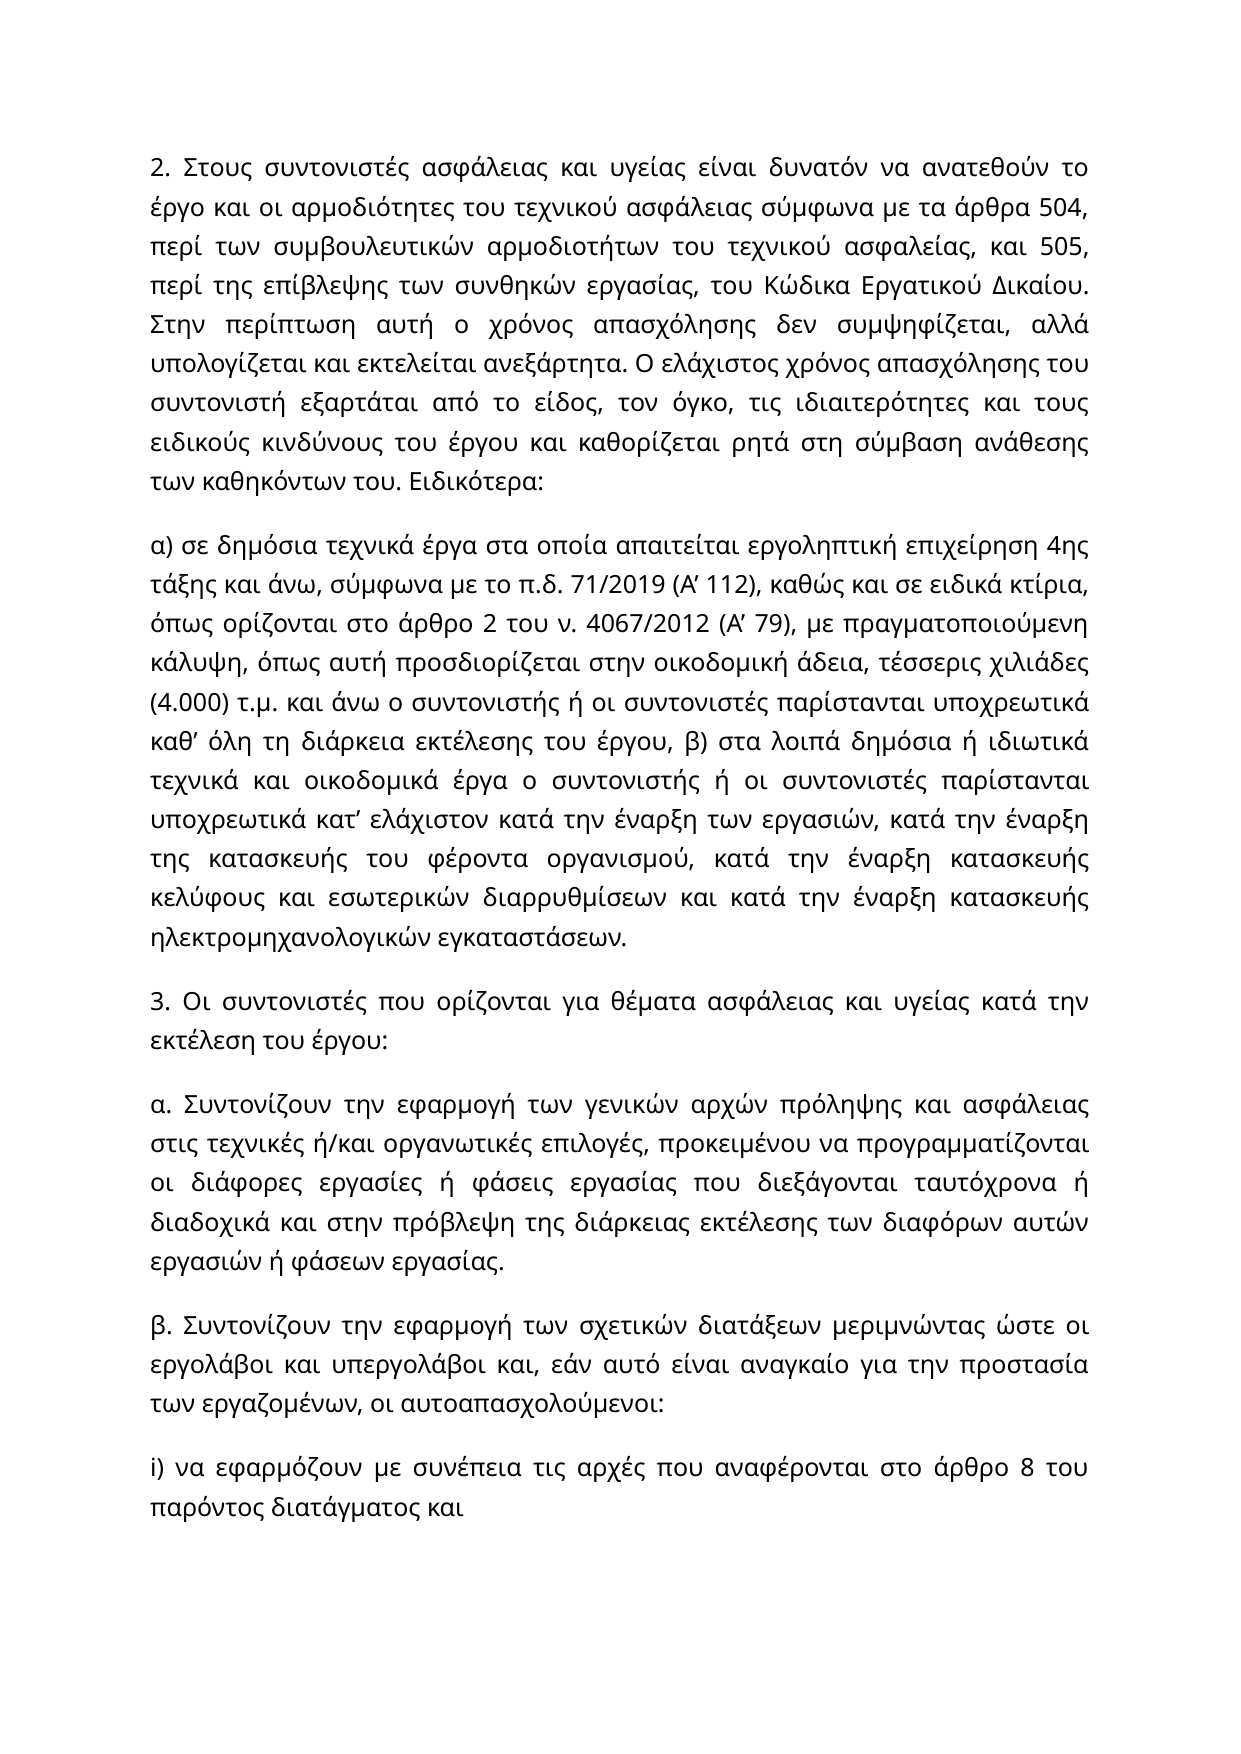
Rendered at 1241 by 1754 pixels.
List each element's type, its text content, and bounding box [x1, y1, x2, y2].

text α) σε δημόσια τεχνικά έργα στα οποία απαιτείται εργοληπτική επιχείρηση 4ης τάξης και άνω, σύμφωνα με το π.δ. 71/2019 (Α’ 112), καθώς και σε ειδικά κτίρια, όπως ορίζονται στο άρθρο 2 του ν. 4067/2012 (Α’ 79), με πραγματοποιούμενη κάλυψη, όπως αυτή προσδιορίζεται στην οικοδομική άδεια, τέσσερις χιλιάδες (4.000) τ.μ. και άνω ο συντονιστής ή οι συντονιστές παρίστανται υποχρεωτικά καθ’ όλη τη διάρκεια εκτέλεσης του έργου, β) στα λοιπά δημόσια ή ιδιωτικά τεχνικά και οικοδομικά έργα ο συντονιστής ή οι συντονιστές παρίστανται υποχρεωτικά κατ’ ελάχιστον κατά την έναρξη των εργασιών, κατά την έναρξη της κατασκευής του φέροντα οργανισμού, κατά την έναρξη κατασκευής κελύφους και εσωτερικών διαρρυθμίσεων και κατά την έναρξη κατασκευής ηλεκτρομηχανολογικών εγκαταστάσεων. [150, 527, 1090, 953]
text 2. Στους συντονιστές ασφάλειας και υγείας είναι δυνατόν να ανατεθούν το έργο και οι αρμοδιότητες του τεχνικού ασφάλειας σύμφωνα με τα άρθρα 504, περί των συμβουλευτικών αρμοδιοτήτων του τεχνικού ασφαλείας, και 505, περί της επίβλεψης των συνθηκών εργασίας, του Κώδικα Εργατικού Δικαίου. Στην περίπτωση αυτή ο χρόνος απασχόλησης δεν συμψηφίζεται, αλλά υπολογίζεται και εκτελείται ανεξάρτητα. Ο ελάχιστος χρόνος απασχόλησης του συντονιστή εξαρτάται από το είδος, τον όγκο, τις ιδιαιτερότητες και τους ειδικούς κινδύνους του έργου και καθορίζεται ρητά στη σύμβαση ανάθεσης των καθηκόντων του. Ειδικότερα: [150, 150, 1090, 497]
text 3. Οι συντονιστές που ορίζονται για θέματα ασφάλειας και υγείας κατά την εκτέλεση του έργου: [150, 983, 1090, 1057]
text β. Συντονίζουν την εφαρμογή των σχετικών διατάξεων μεριμνώντας ώστε οι εργολάβοι και υπεργολάβοι και, εάν αυτό είναι αναγκαίο για την προστασία των εργαζομένων, οι αυτοαπασχολούμενοι: [150, 1307, 1090, 1420]
text α. Συντονίζουν την εφαρμογή των γενικών αρχών πρόληψης και ασφάλειας στις τεχνικές ή/και οργανωτικές επιλογές, προκειμένου να προγραμματίζονται οι διάφορες εργασίες ή φάσεις εργασίας που διεξάγονται ταυτόχρονα ή διαδοχικά και στην πρόβλεψη της διάρκειας εκτέλεσης των διαφόρων αυτών εργασιών ή φάσεων εργασίας. [150, 1087, 1090, 1277]
text i) να εφαρμόζουν με συνέπεια τις αρχές που αναφέρονται στο άρθρο 8 του παρόντος διατάγματος και [150, 1450, 1090, 1523]
